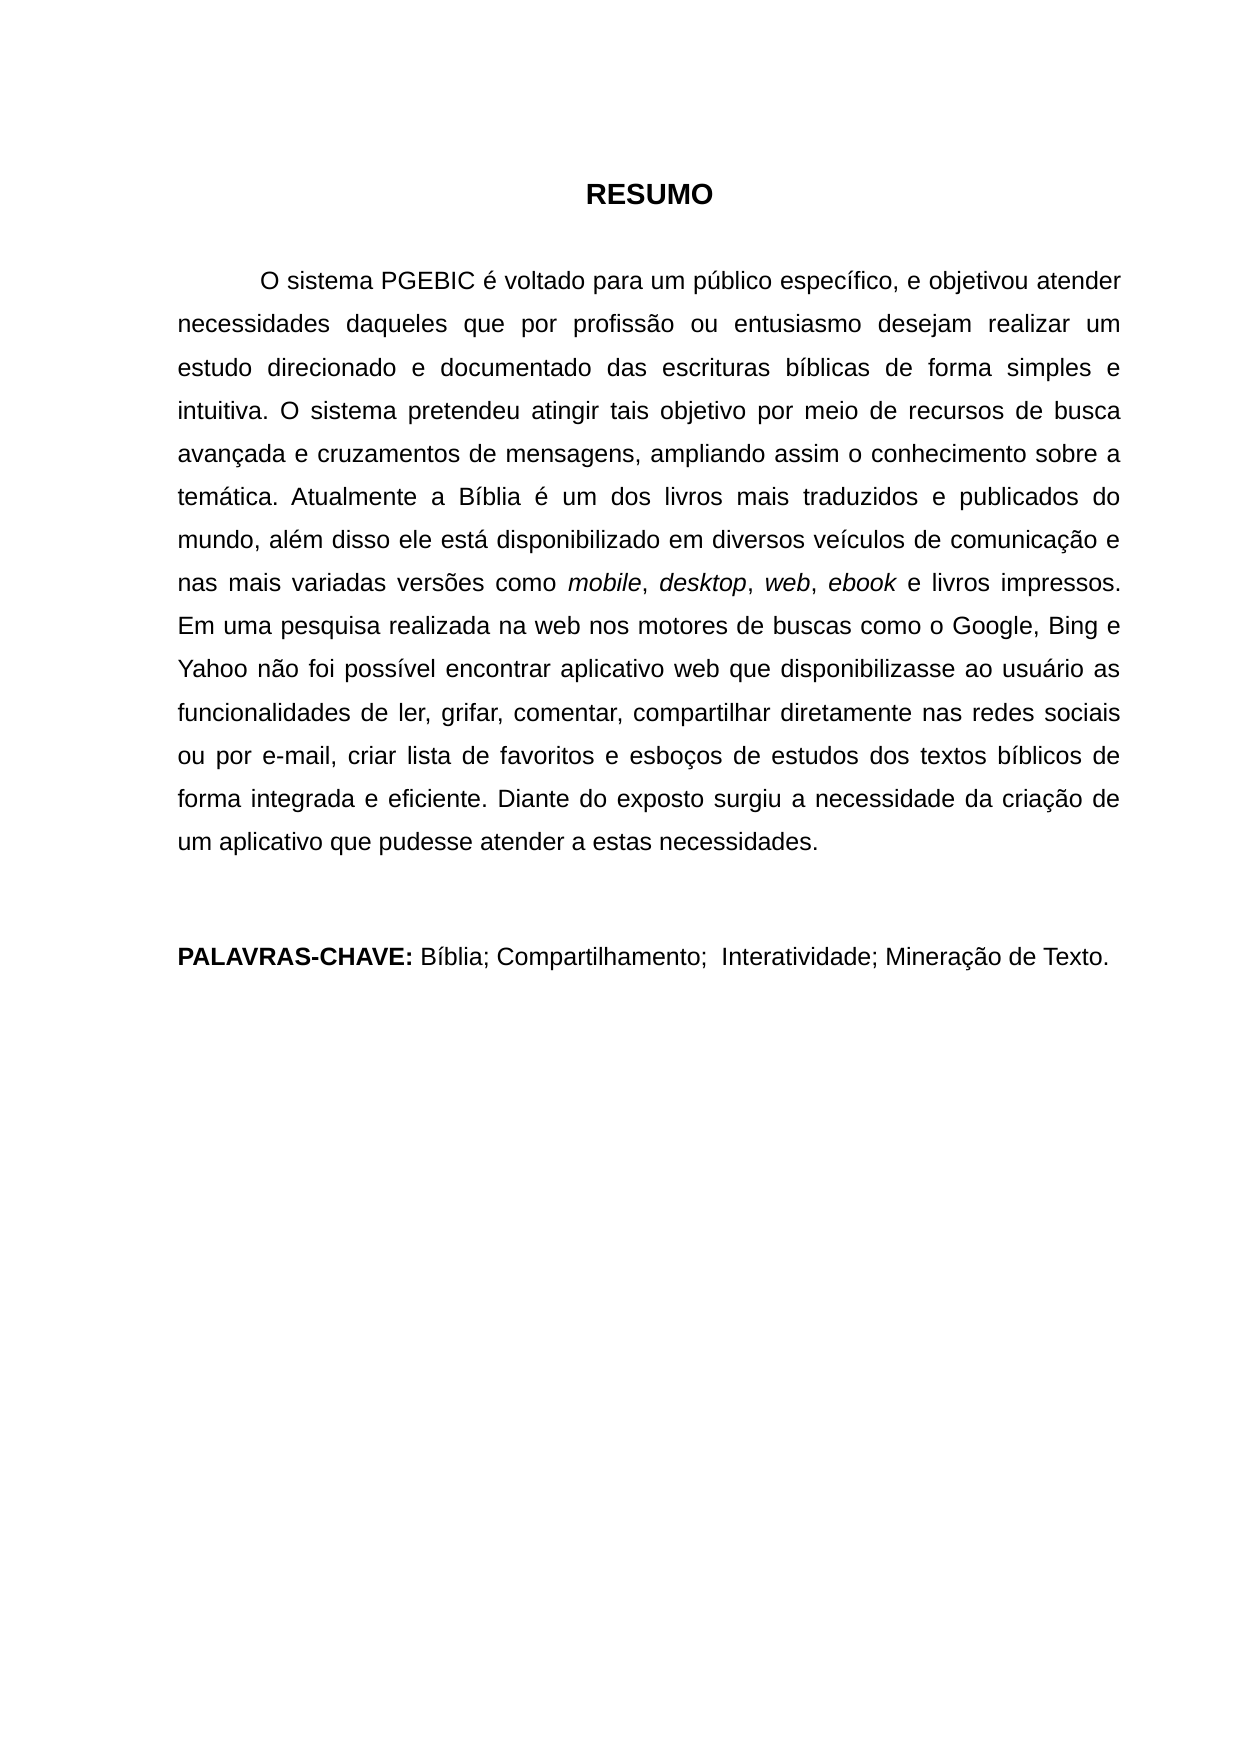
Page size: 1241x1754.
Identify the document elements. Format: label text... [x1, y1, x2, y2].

text O sistema PGEBIC é voltado para um público específico, e objetivou atender necessidades daqueles que por profissão ou entusiasmo desejam realizar um estudo direcionado e documentado das escrituras bíblicas de forma simples e intuitiva. O sistema pretendeu atingir tais objetivo por meio de recursos de busca avançada e cruzamentos de mensagens, ampliando assim o conhecimento sobre a temática. Atualmente a Bíblia é um dos livros mais traduzidos e publicados do mundo, além disso ele está disponibilizado em diversos veículos de comunicação e nas mais variadas versões como mobile, desktop, web, ebook e livros impressos. Em uma pesquisa realizada na web nos motores de buscas como o Google, Bing e Yahoo não foi possível encontrar aplicativo web que disponibilizasse ao usuário as funcionalidades de ler, grifar, comentar, compartilhar diretamente nas redes sociais ou por e-mail, criar lista de favoritos e esboços de estudos dos textos bíblicos de forma integrada e eficiente. Diante do exposto surgiu a necessidade da criação de um aplicativo que pudesse atender a estas necessidades. [177, 266, 1122, 856]
subtitle RESUMO [177, 177, 1122, 211]
text PALAVRAS-CHAVE: Bíblia; Compartilhamento; Interatividade; Mineração de Texto. [177, 942, 1122, 971]
